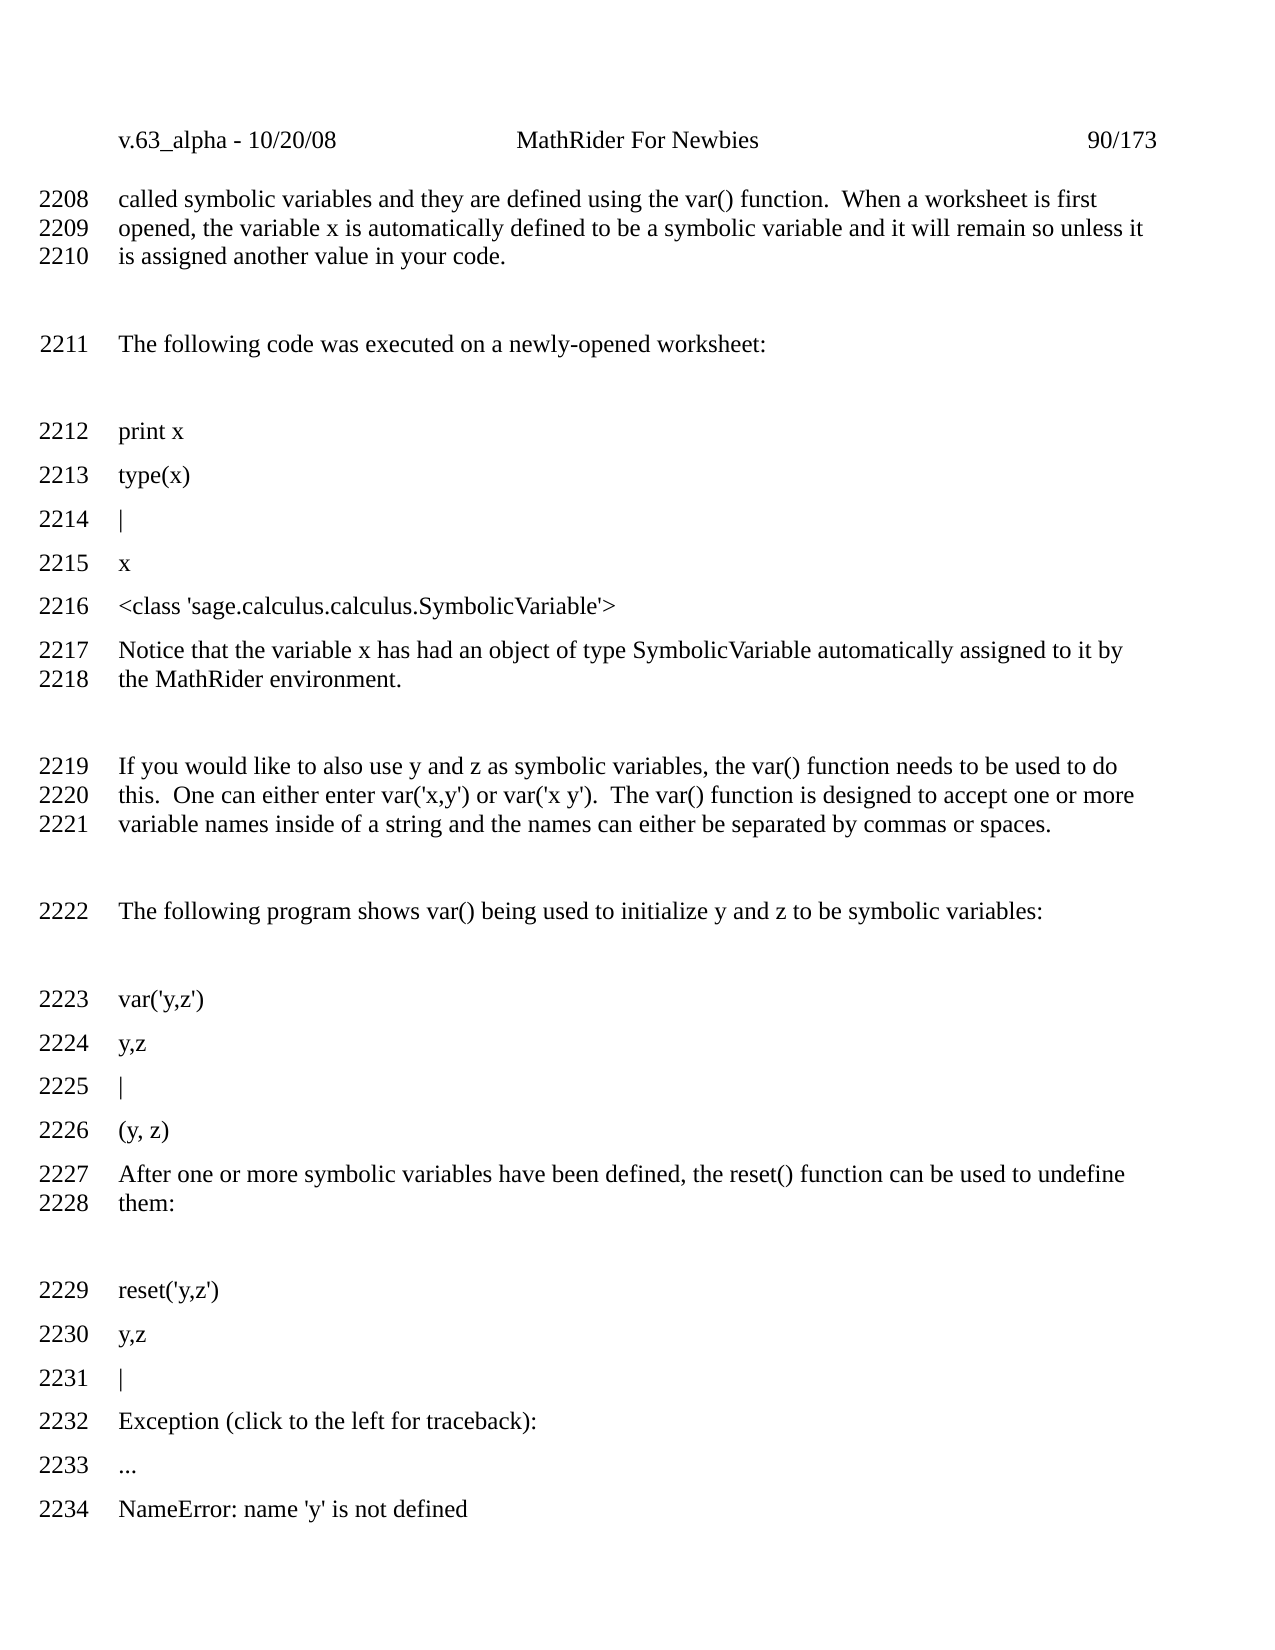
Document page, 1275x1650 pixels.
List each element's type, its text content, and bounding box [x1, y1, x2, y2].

text Exception (click to the left for traceback): [118, 1406, 1157, 1435]
text The following code was executed on a newly-opened worksheet: [118, 329, 1157, 358]
text ... [118, 1450, 1157, 1479]
text y,z [118, 1319, 1157, 1348]
text If you would like to also use y and z as symbolic variables, the var() function needs to be used to do this. One can either enter var('x,y') or var('x y'). The var() function is designed to accept one or more variable names inside of a string and the names can either be separated by commas or spaces. [118, 751, 1157, 838]
text x [118, 548, 1157, 576]
text type(x) [118, 460, 1157, 489]
text After one or more symbolic variables have been defined, the reset() function can be used to undefine them: [118, 1159, 1157, 1216]
text | [118, 1363, 1157, 1391]
text Notice that the variable x has had an object of type SymbolicVariable automatically assigned to it by the MathRider environment. [118, 635, 1157, 693]
text reset('y,z') [118, 1275, 1157, 1304]
text The following program shows var() being used to initialize y and z to be symbolic variables: [118, 896, 1157, 925]
text y,z [118, 1028, 1157, 1056]
text | [118, 1071, 1157, 1100]
text var('y,z') [118, 984, 1157, 1013]
text NameError: name 'y' is not defined [118, 1494, 1157, 1523]
text called symbolic variables and they are defined using the var() function. When a worksheet is first opened, the variable x is automatically defined to be a symbolic variable and it will remain so unless it is assigned another value in your code. [118, 184, 1157, 270]
text print x [118, 416, 1157, 445]
text (y, z) [118, 1115, 1157, 1144]
text | [118, 504, 1157, 533]
text <class 'sage.calculus.calculus.SymbolicVariable'> [118, 591, 1157, 620]
